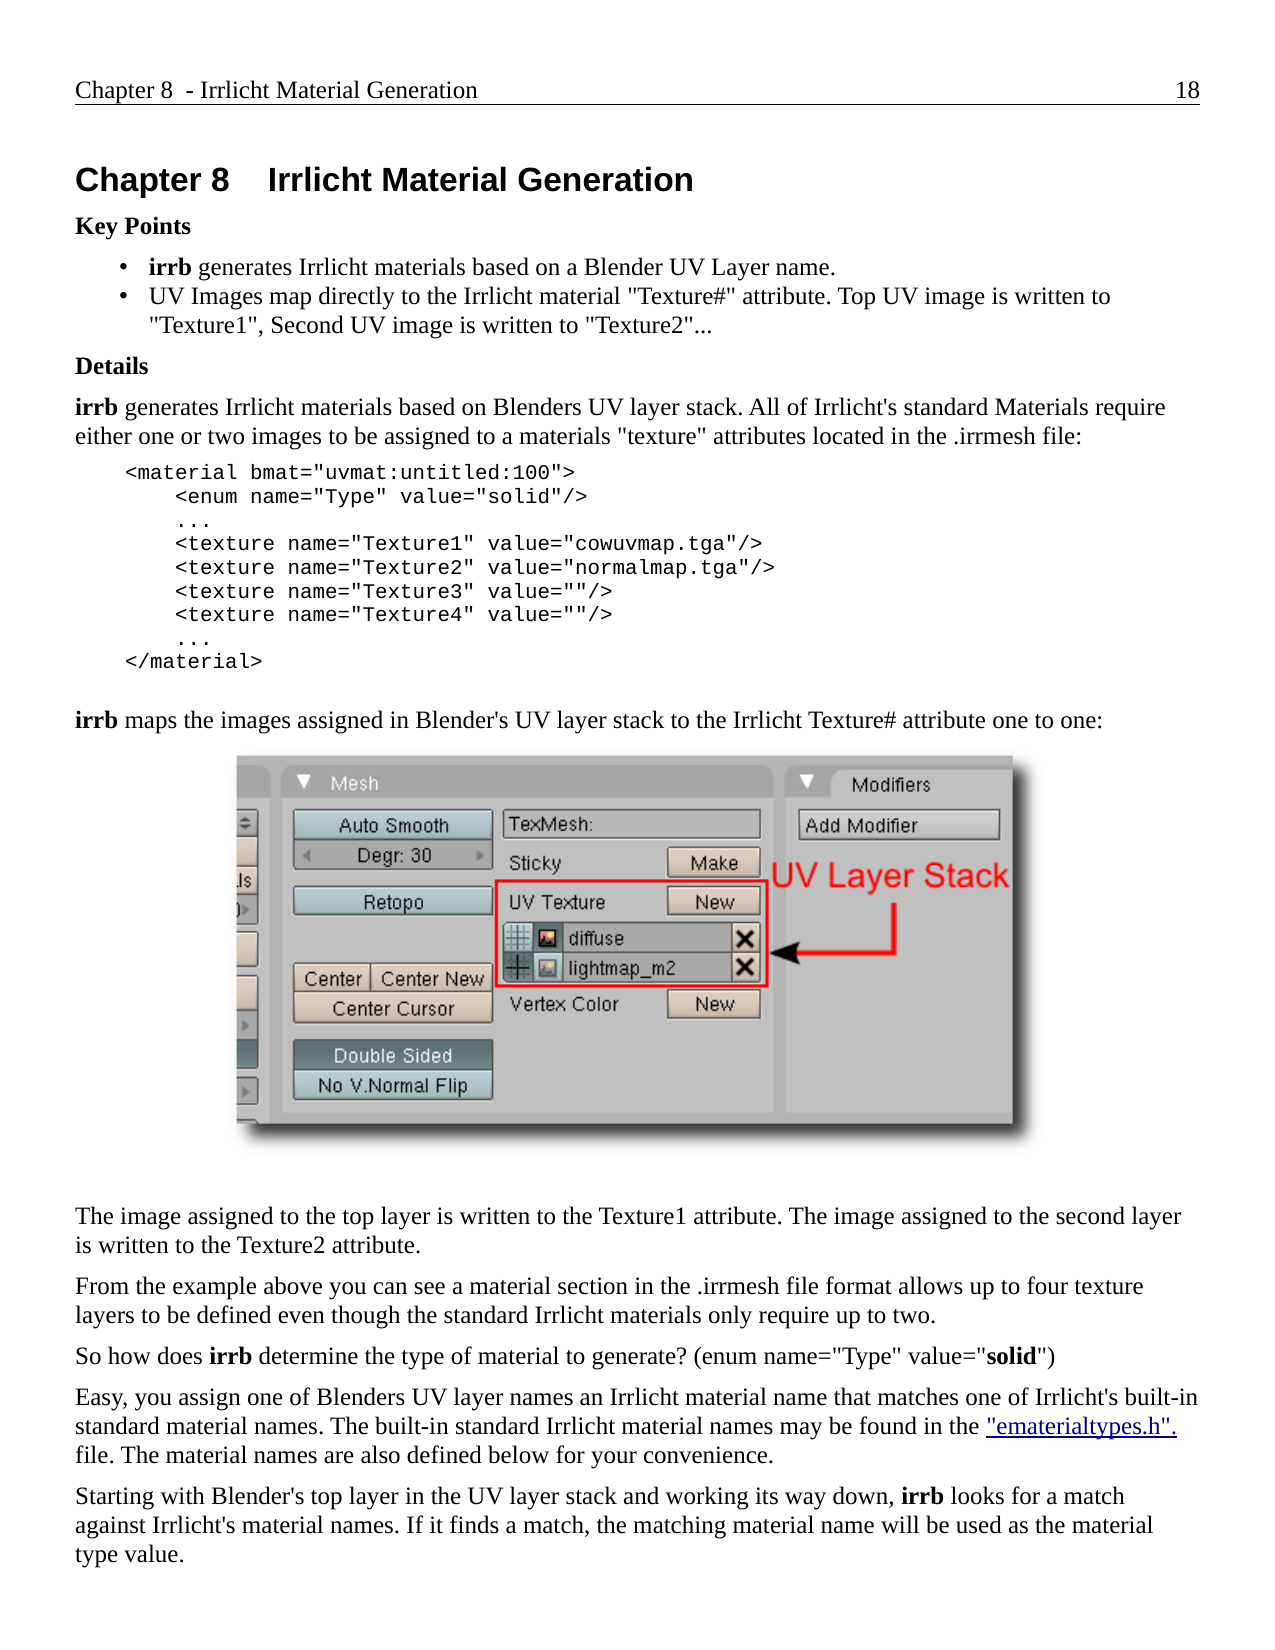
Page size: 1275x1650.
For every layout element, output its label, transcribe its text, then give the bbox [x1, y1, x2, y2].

subtitle Irrlicht Material Generation [75, 160, 1200, 199]
picture [226, 746, 1049, 1160]
text <enum name="Type" value="solid"/> [75, 486, 1200, 510]
text <texture name="Texture1" value="cowuvmap.tga"/> [75, 533, 1200, 557]
text Key Points [75, 211, 1200, 240]
text ... [75, 628, 1200, 652]
list irrb generates Irrlicht materials based on a Blender UV Layer name. [119, 252, 1200, 281]
text <texture name="Texture4" value=""/> [75, 604, 1200, 628]
text From the example above you can see a material section in the .irrmesh file format allows up to four texture layers to be defined even though the standard Irrlicht materials only require up to two. [75, 1271, 1200, 1329]
text Easy, you assign one of Blenders UV layer names an Irrlicht material name that matches one of Irrlicht's built-in standard material names. The built-in standard Irrlicht material names may be found in the "ematerialtypes.h". file. The material names are also defined below for your convenience. [75, 1382, 1200, 1469]
text </material> [75, 652, 1200, 675]
text <texture name="Texture2" value="normalmap.tga"/> [75, 557, 1200, 581]
text Details [75, 351, 1200, 380]
text So how does irrb determine the type of material to generate? (enum name="Type" value="solid") [75, 1341, 1200, 1370]
text irrb maps the images assigned in Blender's UV layer stack to the Irrlicht Texture# attribute one to one: [75, 705, 1200, 733]
text <material bmat="uvmat:untitled:100"> [75, 462, 1200, 486]
text irrb generates Irrlicht materials based on Blenders UV layer stack. All of Irrlicht's standard Materials require either one or two images to be assigned to a materials "texture" attributes located in the .irrmesh file: [75, 392, 1200, 450]
text The image assigned to the top layer is written to the Texture1 attribute. The image assigned to the second layer is written to the Texture2 attribute. [75, 1201, 1200, 1259]
text <texture name="Texture3" value=""/> [75, 581, 1200, 604]
list UV Images map directly to the Irrlicht material "Texture#" attribute. Top UV image is written to "Texture1", Second UV image is written to "Texture2"... [119, 281, 1200, 339]
text Starting with Blender's top layer in the UV layer stack and working its way down, irrb looks for a match against Irrlicht's material names. If it finds a match, the matching material name will be used as the material type value. [75, 1481, 1200, 1567]
text ... [75, 510, 1200, 533]
